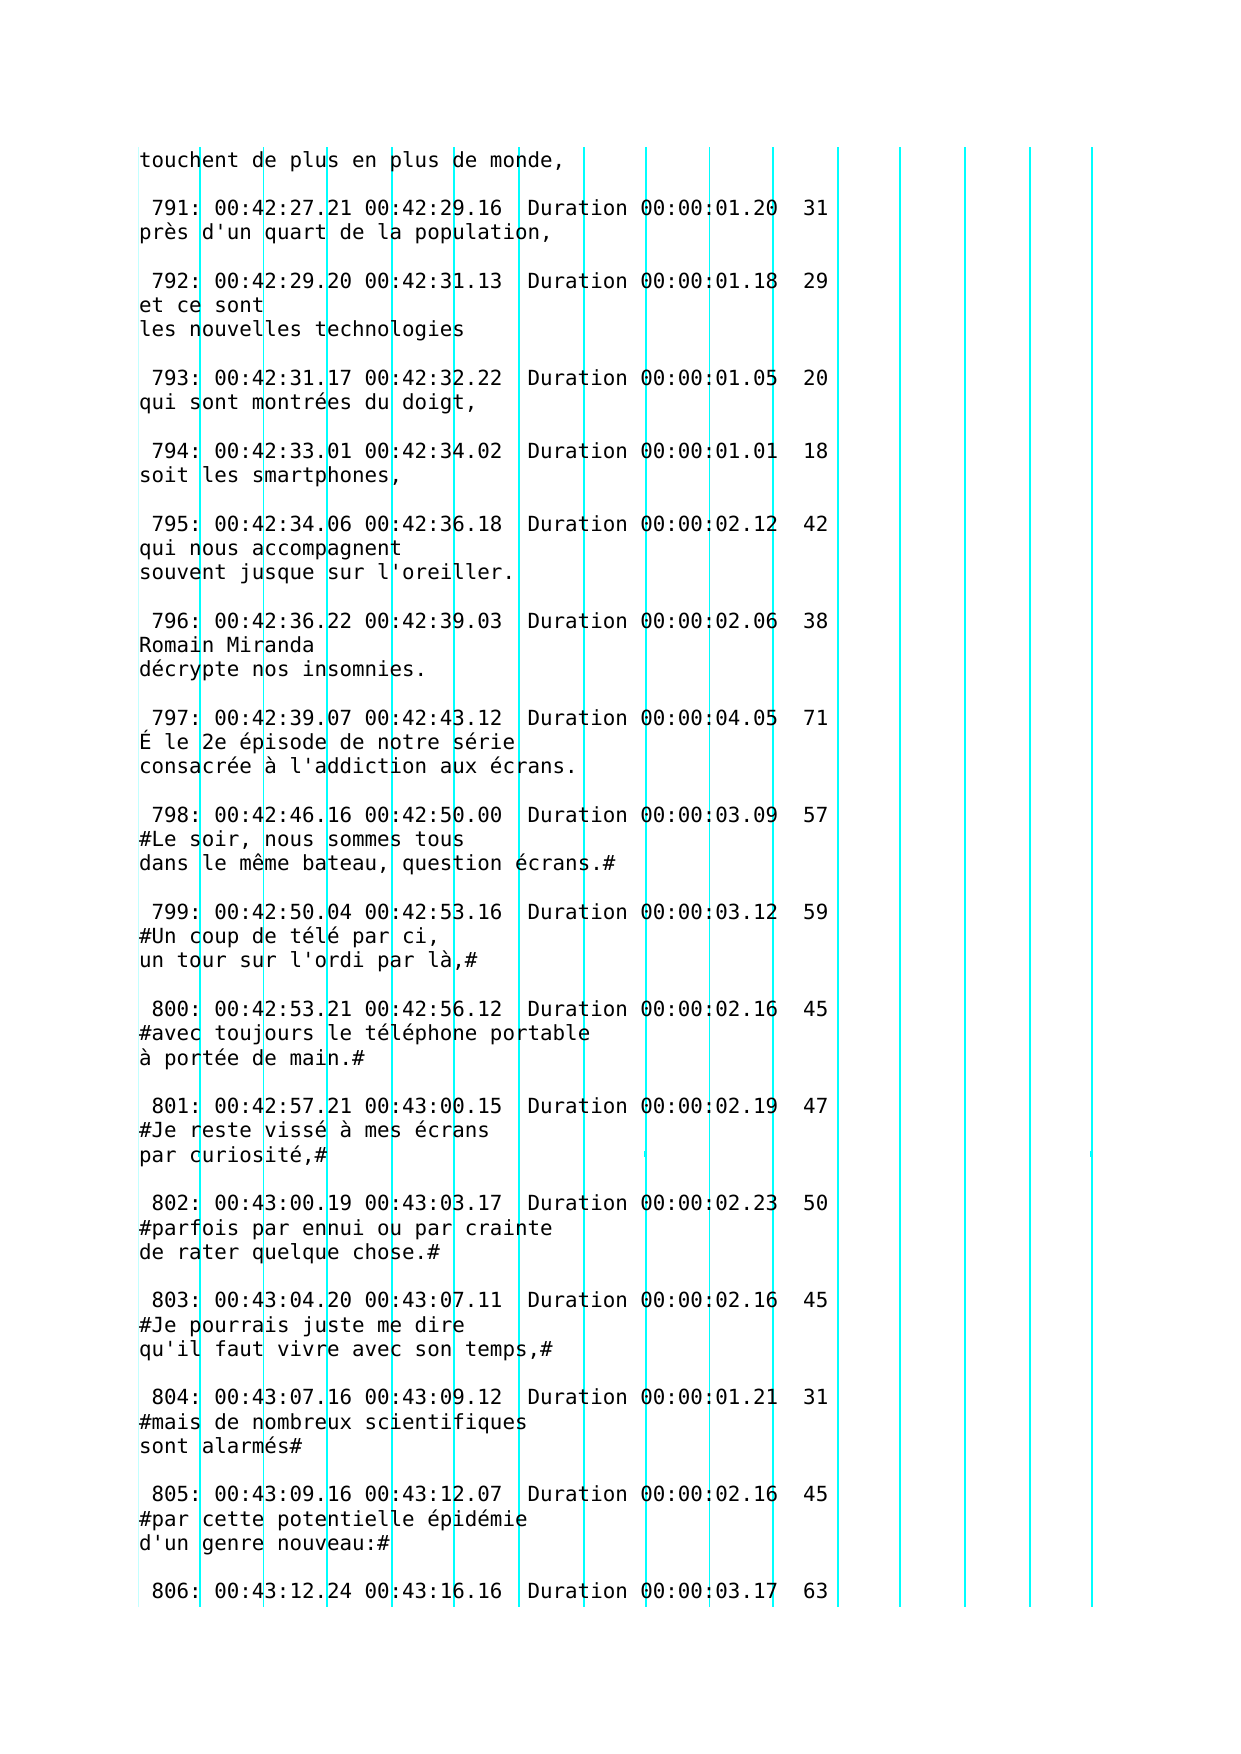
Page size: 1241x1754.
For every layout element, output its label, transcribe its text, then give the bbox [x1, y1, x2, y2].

text 795: 00:42:34.06 00:42:36.18 Duration 00:00:02.12 42 [139, 512, 1101, 536]
text Romain Miranda [139, 633, 1101, 657]
text décrypte nos insomnies. [139, 657, 1101, 682]
text 792: 00:42:29.20 00:42:31.13 Duration 00:00:01.18 29 [139, 269, 1101, 293]
text consacrée à l'addiction aux écrans. [139, 754, 1101, 779]
text près d'un quart de la population, [139, 220, 1101, 245]
text 791: 00:42:27.21 00:42:29.16 Duration 00:00:01.20 31 [139, 196, 1101, 220]
text de rater quelque chose.# [139, 1240, 1101, 1264]
text 802: 00:43:00.19 00:43:03.17 Duration 00:00:02.23 50 [139, 1191, 1101, 1216]
text d'un genre nouveau:# [139, 1531, 1101, 1555]
text un tour sur l'ordi par là,# [139, 948, 1101, 973]
text 800: 00:42:53.21 00:42:56.12 Duration 00:00:02.16 45 [139, 997, 1101, 1021]
text 806: 00:43:12.24 00:43:16.16 Duration 00:00:03.17 63 [139, 1579, 1101, 1604]
text 794: 00:42:33.01 00:42:34.02 Duration 00:00:01.01 18 [139, 439, 1101, 463]
text 799: 00:42:50.04 00:42:53.16 Duration 00:00:03.12 59 [139, 900, 1101, 924]
text É le 2e épisode de notre série [139, 730, 1101, 754]
text 797: 00:42:39.07 00:42:43.12 Duration 00:00:04.05 71 [139, 706, 1101, 730]
text 793: 00:42:31.17 00:42:32.22 Duration 00:00:01.05 20 [139, 366, 1101, 390]
text sont alarmés# [139, 1434, 1101, 1458]
text 805: 00:43:09.16 00:43:12.07 Duration 00:00:02.16 45 [139, 1482, 1101, 1507]
text les nouvelles technologies [139, 317, 1101, 342]
text à portée de main.# [139, 1046, 1101, 1070]
picture [138, 147, 1102, 1607]
text qui sont montrées du doigt, [139, 390, 1101, 414]
text souvent jusque sur l'oreiller. [139, 560, 1101, 584]
text #par cette potentielle épidémie [139, 1507, 1101, 1531]
text 801: 00:42:57.21 00:43:00.15 Duration 00:00:02.19 47 [139, 1094, 1101, 1118]
text par curiosité,# [139, 1143, 1101, 1167]
text 804: 00:43:07.16 00:43:09.12 Duration 00:00:01.21 31 [139, 1385, 1101, 1410]
text 796: 00:42:36.22 00:42:39.03 Duration 00:00:02.06 38 [139, 609, 1101, 633]
text #parfois par ennui ou par crainte [139, 1216, 1101, 1240]
text dans le même bateau, question écrans.# [139, 851, 1101, 876]
text soit les smartphones, [139, 463, 1101, 487]
text #Je pourrais juste me dire [139, 1313, 1101, 1337]
text 798: 00:42:46.16 00:42:50.00 Duration 00:00:03.09 57 [139, 803, 1101, 827]
text #Un coup de télé par ci, [139, 924, 1101, 948]
text #Le soir, nous sommes tous [139, 827, 1101, 851]
text qui nous accompagnent [139, 536, 1101, 560]
text #Je reste vissé à mes écrans [139, 1118, 1101, 1143]
text et ce sont [139, 293, 1101, 317]
text #avec toujours le téléphone portable [139, 1021, 1101, 1046]
text touchent de plus en plus de monde, [139, 148, 1101, 172]
text qu'il faut vivre avec son temps,# [139, 1337, 1101, 1361]
text #mais de nombreux scientifiques [139, 1410, 1101, 1434]
text 803: 00:43:04.20 00:43:07.11 Duration 00:00:02.16 45 [139, 1288, 1101, 1313]
